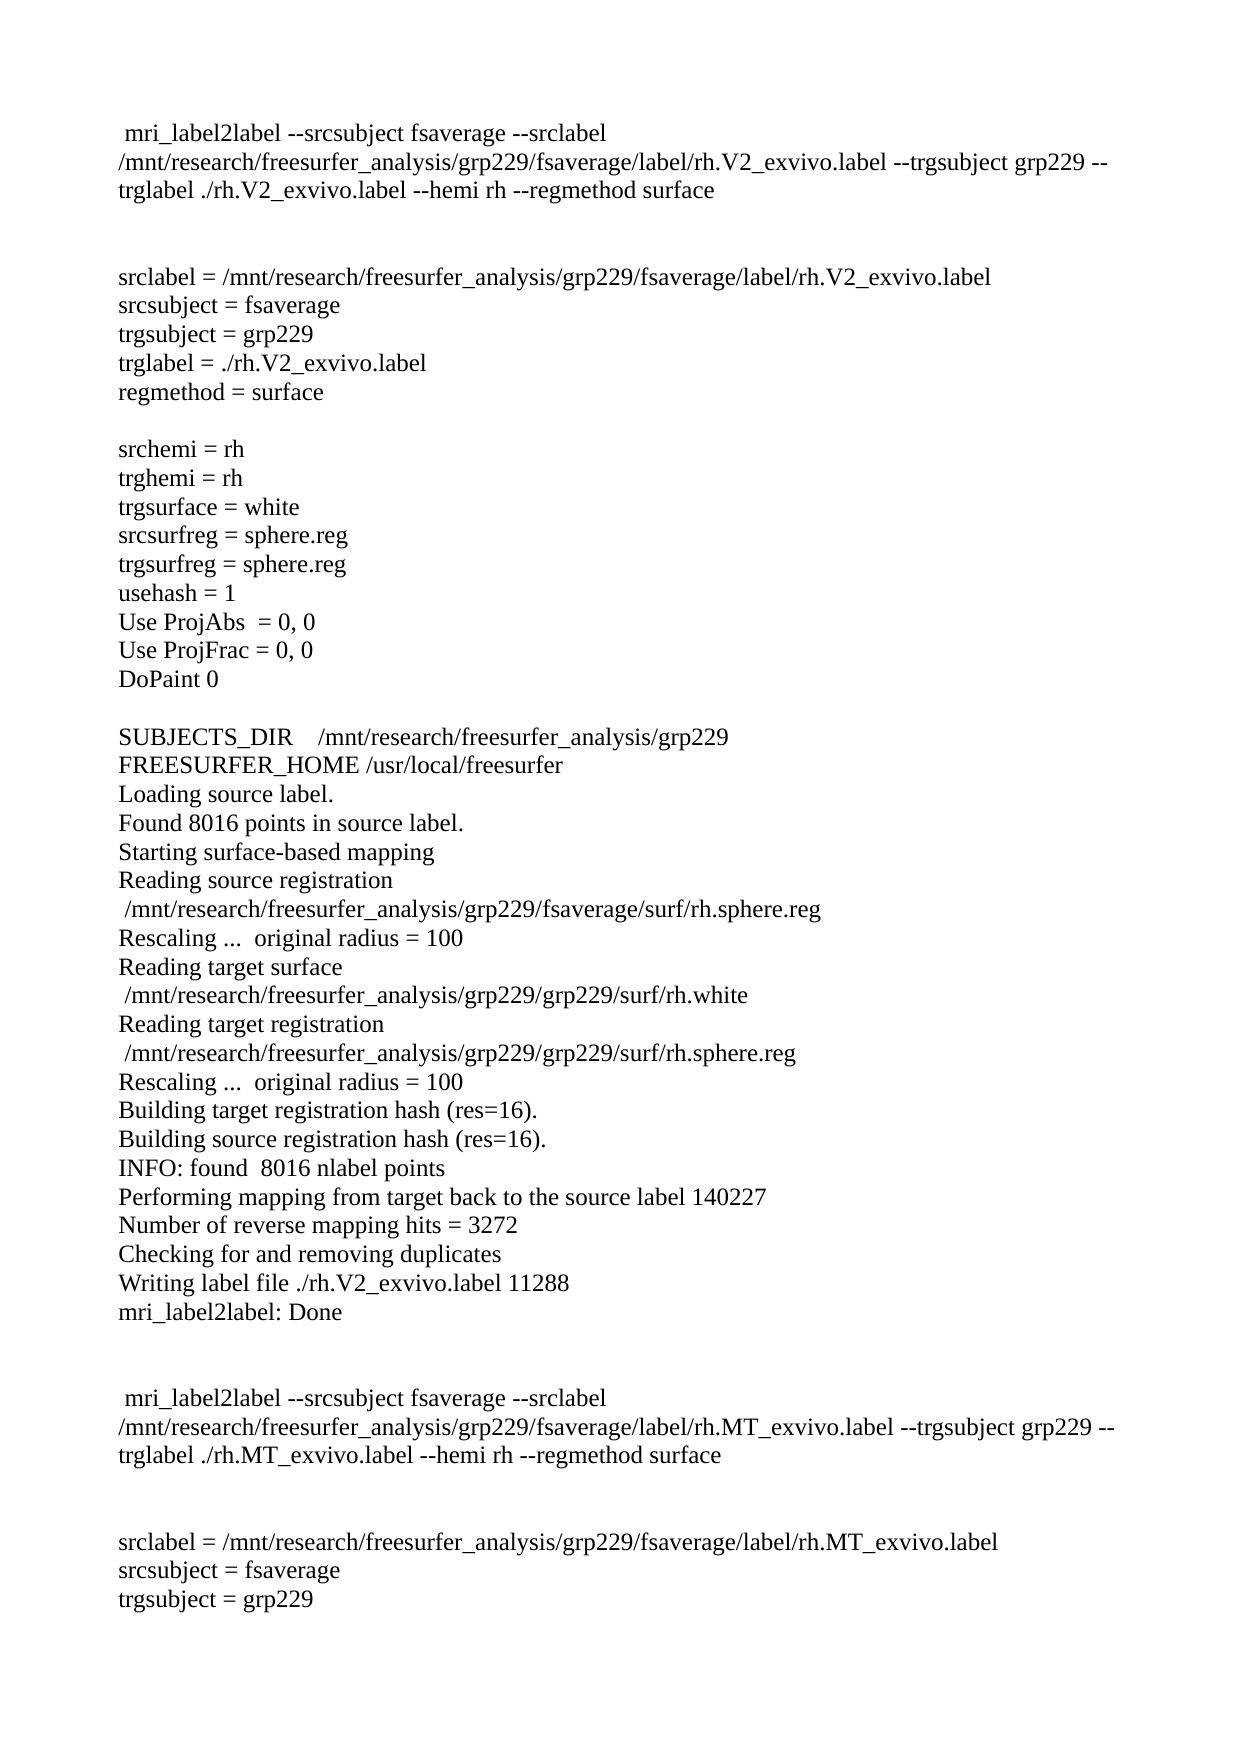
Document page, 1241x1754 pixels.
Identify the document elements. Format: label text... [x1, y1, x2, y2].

text trgsurfreg = sphere.reg [118, 549, 1122, 578]
text srclabel = /mnt/research/freesurfer_analysis/grp229/fsaverage/label/rh.MT_exvivo.label [118, 1527, 1122, 1556]
text INFO: found 8016 nlabel points [118, 1153, 1122, 1182]
text srcsurfreg = sphere.reg [118, 521, 1122, 549]
text srchemi = rh [118, 434, 1122, 463]
text SUBJECTS_DIR /mnt/research/freesurfer_analysis/grp229 [118, 722, 1122, 751]
text Use ProjFrac = 0, 0 [118, 636, 1122, 664]
text mri_label2label --srcsubject fsaverage --srclabel /mnt/research/freesurfer_analysis/grp229/fsaverage/label/rh.V2_exvivo.label --trgsubject grp229 --trglabel ./rh.V2_exvivo.label --hemi rh --regmethod surface [118, 118, 1122, 204]
text DoPaint 0 [118, 664, 1122, 693]
text Checking for and removing duplicates [118, 1239, 1122, 1268]
text mri_label2label --srcsubject fsaverage --srclabel /mnt/research/freesurfer_analysis/grp229/fsaverage/label/rh.MT_exvivo.label --trgsubject grp229 --trglabel ./rh.MT_exvivo.label --hemi rh --regmethod surface [118, 1383, 1122, 1469]
text regmethod = surface [118, 377, 1122, 406]
text Reading source registration [118, 866, 1122, 894]
text Building source registration hash (res=16). [118, 1124, 1122, 1153]
text Found 8016 points in source label. [118, 808, 1122, 837]
text usehash = 1 [118, 578, 1122, 607]
text FREESURFER_HOME /usr/local/freesurfer [118, 751, 1122, 779]
text /mnt/research/freesurfer_analysis/grp229/grp229/surf/rh.white [118, 981, 1122, 1009]
text trglabel = ./rh.V2_exvivo.label [118, 348, 1122, 377]
text Number of reverse mapping hits = 3272 [118, 1211, 1122, 1239]
text srcsubject = fsaverage [118, 291, 1122, 319]
text srclabel = /mnt/research/freesurfer_analysis/grp229/fsaverage/label/rh.V2_exvivo.label [118, 262, 1122, 291]
text Rescaling ... original radius = 100 [118, 923, 1122, 952]
text Rescaling ... original radius = 100 [118, 1067, 1122, 1096]
text /mnt/research/freesurfer_analysis/grp229/fsaverage/surf/rh.sphere.reg [118, 894, 1122, 923]
text srcsubject = fsaverage [118, 1556, 1122, 1584]
text trgsurface = white [118, 492, 1122, 521]
text Starting surface-based mapping [118, 837, 1122, 866]
text Building target registration hash (res=16). [118, 1096, 1122, 1124]
text trghemi = rh [118, 463, 1122, 492]
text Performing mapping from target back to the source label 140227 [118, 1182, 1122, 1211]
text mri_label2label: Done [118, 1297, 1122, 1326]
text Loading source label. [118, 779, 1122, 808]
text trgsubject = grp229 [118, 1584, 1122, 1613]
text Use ProjAbs = 0, 0 [118, 607, 1122, 636]
text Reading target surface [118, 952, 1122, 981]
text trgsubject = grp229 [118, 319, 1122, 348]
text Writing label file ./rh.V2_exvivo.label 11288 [118, 1268, 1122, 1297]
text Reading target registration [118, 1009, 1122, 1038]
text /mnt/research/freesurfer_analysis/grp229/grp229/surf/rh.sphere.reg [118, 1038, 1122, 1067]
